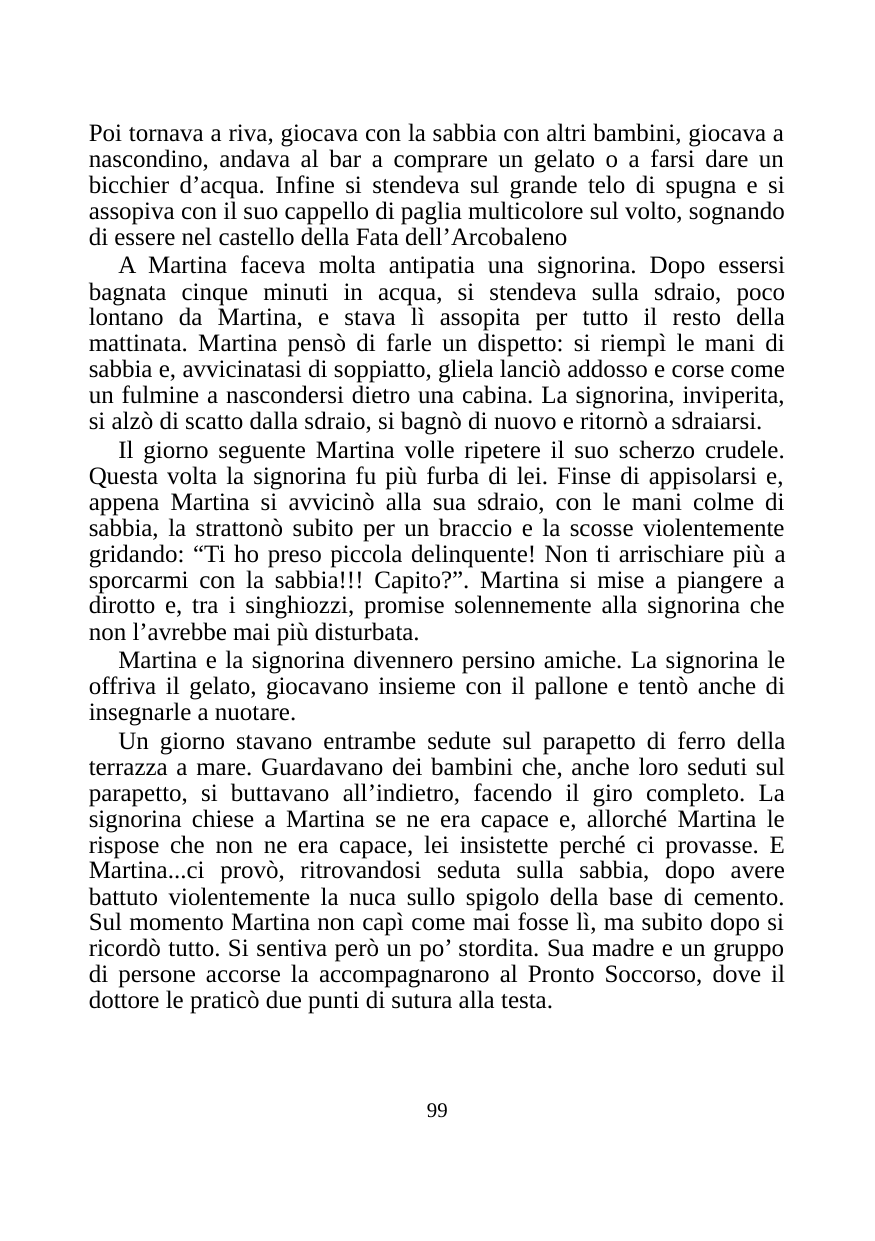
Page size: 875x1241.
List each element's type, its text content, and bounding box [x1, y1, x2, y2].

text Un giorno stavano entrambe sedute sul parapetto di ferro della terrazza a mare. Guardavano dei bambini che, anche loro seduti sul parapetto, si buttavano all’indietro, facendo il giro completo. La signorina chiese a Martina se ne era capace e, allorché Martina le rispose che non ne era capace, lei insistette perché ci provasse. E Martina...ci provò, ritrovandosi seduta sulla sabbia, dopo avere battuto violentemente la nuca sullo spigolo della base di cemento. Sul momento Martina non capì come mai fosse lì, ma subito dopo si ricordò tutto. Si sentiva però un po’ stordita. Sua madre e un gruppo di persone accorse la accompagnarono al Pronto Soccorso, dove il dottore le praticò due punti di sutura alla testa. [88, 726, 786, 1014]
text A Martina faceva molta antipatia una signorina. Dopo essersi bagnata cinque minuti in acqua, si stendeva sulla sdraio, poco lontano da Martina, e stava lì assopita per tutto il resto della mattinata. Martina pensò di farle un dispetto: si riempì le mani di sabbia e, avvicinatasi di soppiatto, gliela lanciò addosso e corse come un fulmine a nascondersi dietro una cabina. La signorina, inviperita, si alzò di scatto dalla sdraio, si bagnò di nuovo e ritornò a sdraiarsi. [88, 251, 786, 435]
text Il giorno seguente Martina volle ripetere il suo scherzo crudele. Questa volta la signorina fu più furba di lei. Finse di appisolarsi e, appena Martina si avvicinò alla sua sdraio, con le mani colme di sabbia, la strattonò subito per un braccio e la scosse violentemente gridando: “Ti ho preso piccola delinquente! Non ti arrischiare più a sporcarmi con la sabbia!!! Capito?”. Martina si mise a piangere a dirotto e, tra i singhiozzi, promise solennemente alla signorina che non l’avrebbe mai più disturbata. [88, 435, 786, 645]
text Martina e la signorina divennero persino amiche. La signorina le offriva il gelato, giocavano insieme con il pallone e tentò anche di insegnarle a nuotare. [88, 645, 786, 726]
text Poi tornava a riva, giocava con la sabbia con altri bambini, giocava a nascondino, andava al bar a comprare un gelato o a farsi dare un bicchier d’acqua. Infine si stendeva sul grande telo di spugna e si assopiva con il suo cappello di paglia multicolore sul volto, sognando di essere nel castello della Fata dell’Arcobaleno [88, 118, 786, 251]
